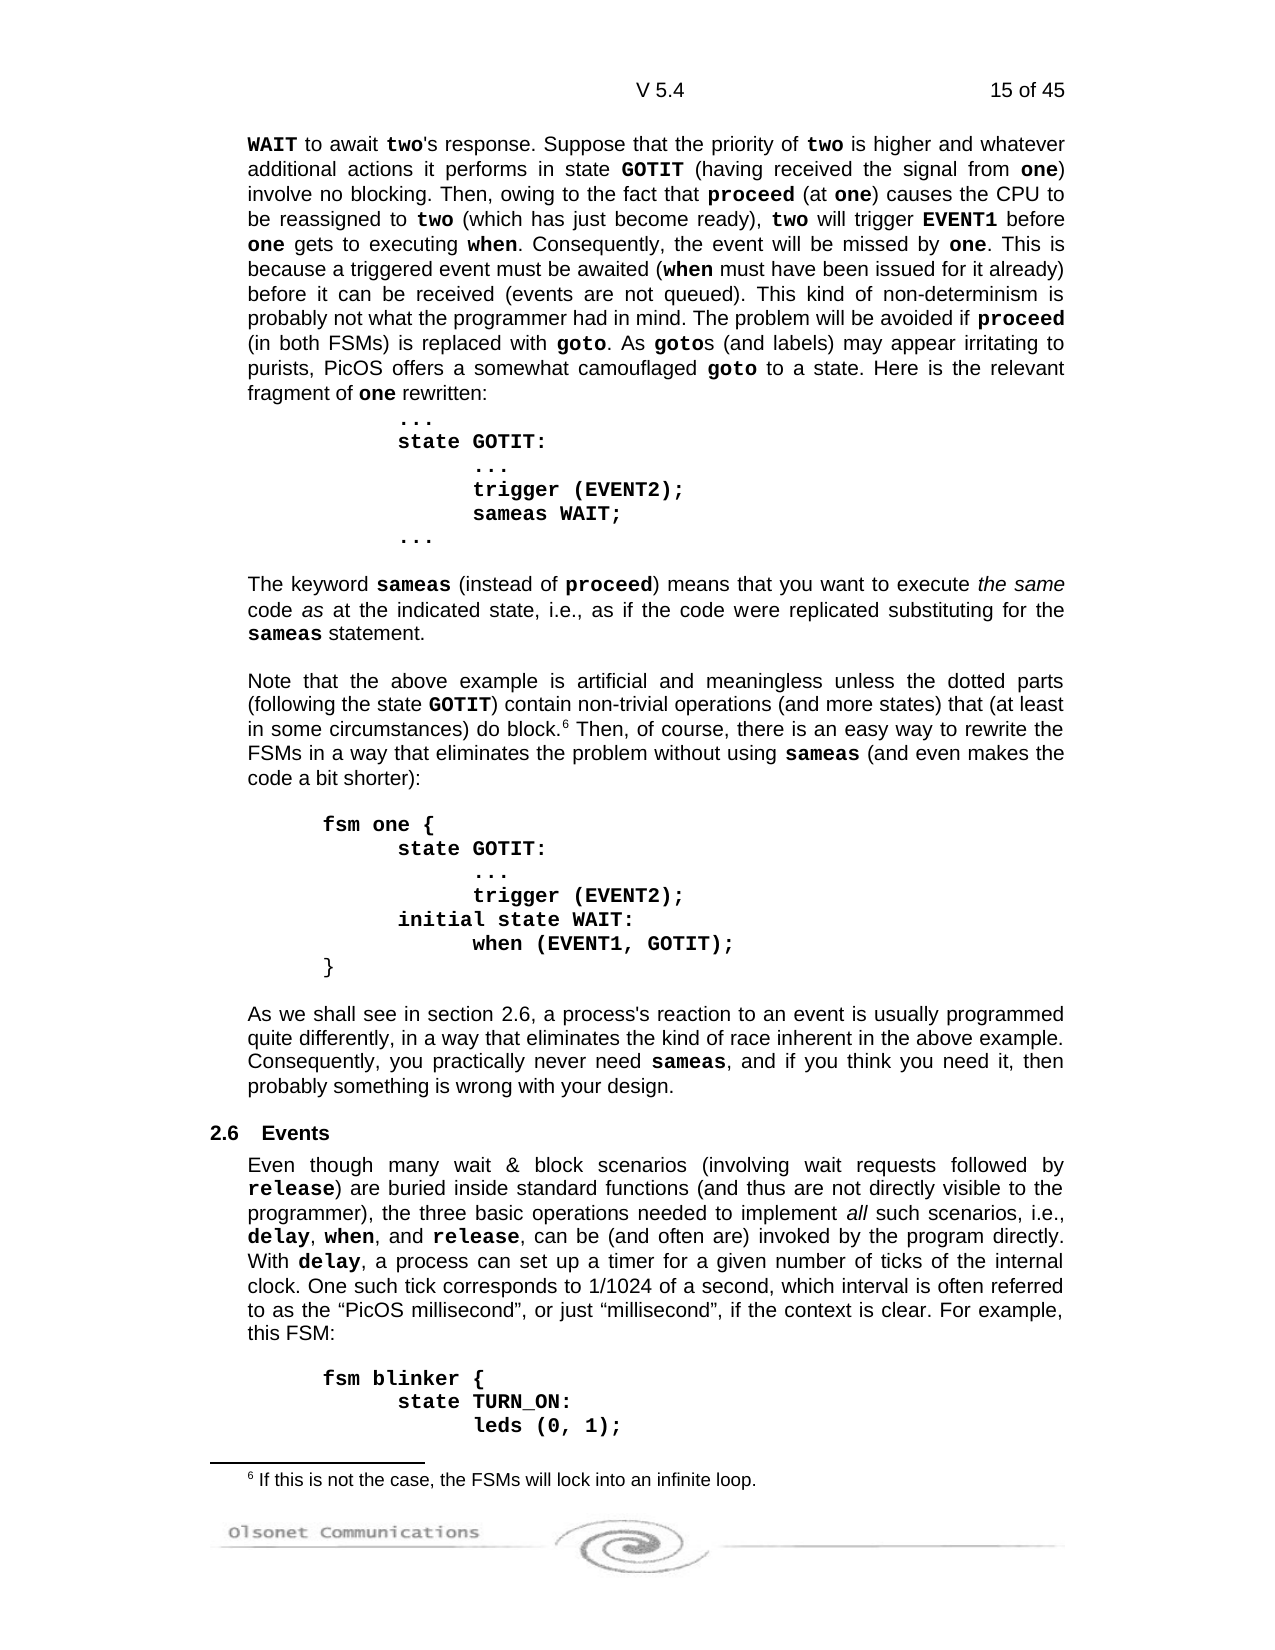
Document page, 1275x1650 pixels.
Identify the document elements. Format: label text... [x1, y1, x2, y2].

text initial state WAIT: [247, 909, 1065, 932]
text As we shall see in section 2.6, a process's reaction to an event is usually programmed quite differently, in a way that eliminates the kind of race inherent in the above example. Consequently, you practically never need sameas, and if you think you need it, then probably something is wrong with your design. [247, 1003, 1065, 1098]
text ... [247, 406, 1065, 432]
text Even though many wait & block scenarios (involving wait requests followed by release) are buried inside standard functions (and thus are not directly visible to the programmer), the three basic operations needed to implement all such scenarios, i.e., delay, when, and release, can be (and often are) invoked by the program directly. With delay, a process can set up a timer for a given number of ticks of the internal clock. One such tick corresponds to 1/1024 of a second, which interval is often referred to as the “PicOS millisecond”, or just “millisecond”, if the context is clear. For example, this FSM: [247, 1153, 1065, 1345]
text sameas WAIT; [247, 502, 1065, 526]
text The keyword sameas (instead of proceed) means that you want to execute the same code as at the indicated state, i.e., as if the code were replicated substituting for the sameas statement. [247, 573, 1065, 646]
picture [210, 1504, 1065, 1596]
text ... [247, 455, 1065, 479]
text Note that the above example is artificial and meaningless unless the dotted parts (following the state GOTIT) contain non-trivial operations (and more states) that (at least in some circumstances) do block. Then, of course, there is an easy way to rewrite the FSMs in a way that eliminates the problem without using sameas (and even makes the code a bit shorter): [247, 670, 1065, 789]
text } [247, 956, 1065, 980]
text state GOTIT: [247, 838, 1065, 862]
text fsm blinker { [247, 1368, 1065, 1392]
text fsm one { [247, 813, 1065, 838]
text leds (0, 1); [247, 1415, 1065, 1439]
text ... [247, 526, 1065, 550]
text when (EVENT1, GOTIT); [247, 932, 1065, 956]
subtitle Events [210, 1121, 1065, 1144]
text trigger (EVENT2); [247, 479, 1065, 502]
text state TURN_ON: [247, 1392, 1065, 1415]
text state GOTIT: [247, 432, 1065, 455]
text If this is not the case, the FSMs will lock into an infinite loop. [247, 1469, 1065, 1490]
text ... [247, 862, 1065, 885]
text trigger (EVENT2); [247, 885, 1065, 909]
text WAIT to await two's response. Suppose that the priority of two is higher and whatever additional actions it performs in state GOTIT (having received the signal from one) involve no blocking. Then, owing to the fact that proceed (at one) causes the CPU to be reassigned to two (which has just become ready), two will trigger EVENT1 before one gets to executing when. Consequently, the event will be missed by one. This is because a triggered event must be awaited (when must have been issued for it already) before it can be received (events are not queued). This kind of non-determinism is probably not what the programmer had in mind. The problem will be avoided if proceed (in both FSMs) is replaced with goto. As gotos (and labels) may appear irritating to purists, PicOS offers a somewhat camouflaged goto to a state. Here is the relevant fragment of one rewritten: [247, 132, 1065, 406]
